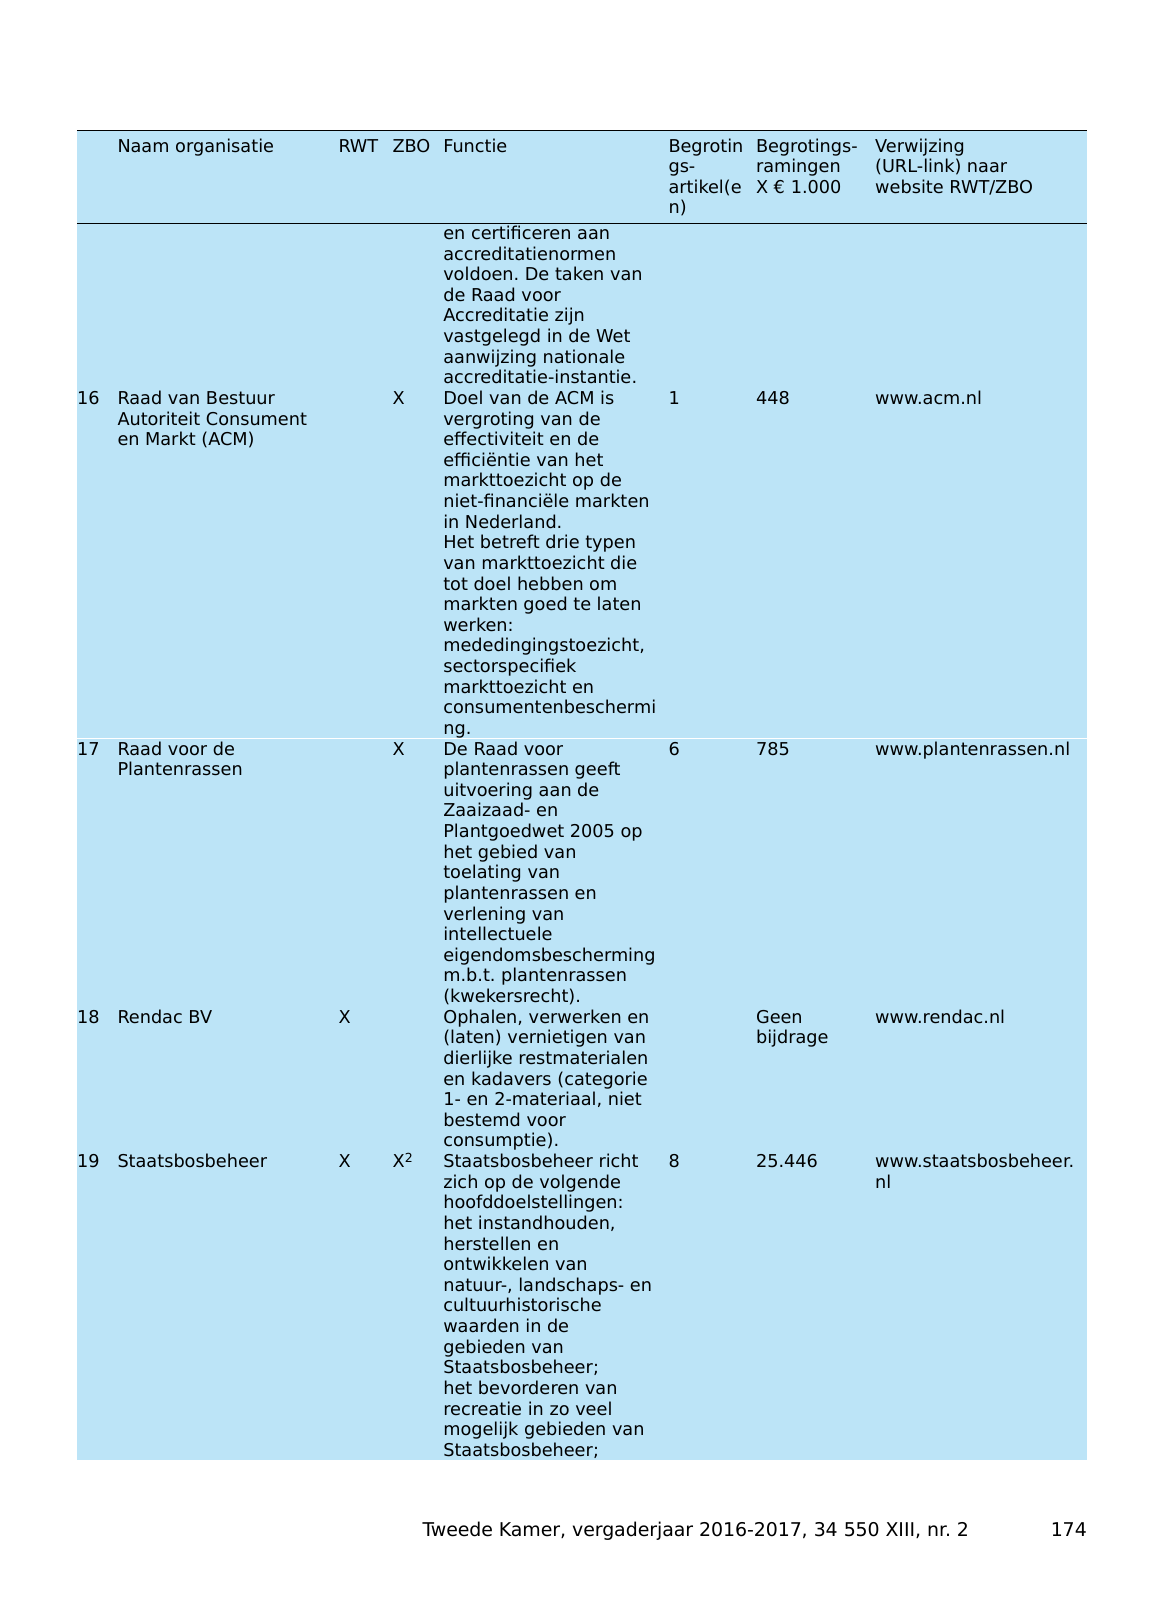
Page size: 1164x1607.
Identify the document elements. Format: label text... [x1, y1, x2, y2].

table_cell [77, 224, 111, 388]
table_cell 25.446 [750, 1151, 869, 1460]
table_cell [111, 224, 332, 388]
table_cell [662, 1007, 750, 1151]
table_cell Ophalen, verwerken en (laten) vernietigen van dierlijke restmaterialen en kadavers (categorie 1- en 2-materiaal, niet bestemd voor consumptie). [437, 1007, 662, 1151]
table_cell 17 [77, 739, 111, 1007]
table_cell en certificeren aan accreditatienormen voldoen. De taken van de Raad voor Accreditatie zijn vastgelegd in de Wet aanwijzing nationale accreditatie-instantie. [437, 224, 662, 388]
table_header Begrotings- artikel(en) [662, 131, 750, 223]
table_header Naam organisatie [111, 131, 332, 223]
table_cell X2 [386, 1151, 437, 1460]
table_header Begrotings-ramingen X € 1.000 [750, 131, 869, 223]
table_header Functie [437, 131, 662, 223]
table_cell Raad voor de Plantenrassen [111, 739, 332, 1007]
table_cell [750, 224, 869, 388]
table_cell X [386, 739, 437, 1007]
table_cell 785 [750, 739, 869, 1007]
table_header ZBO [386, 131, 437, 223]
table_header Verwijzing (URL-link) naar website RWT/ZBO [869, 131, 1087, 223]
table_cell X [332, 1007, 386, 1151]
table_cell X [386, 388, 437, 738]
table_cell Rendac BV [111, 1007, 332, 1151]
table_cell 19 [77, 1151, 111, 1460]
table_cell X [332, 1151, 386, 1460]
table_cell Geen bijdrage [750, 1007, 869, 1151]
table_cell 8 [662, 1151, 750, 1460]
table_cell [869, 224, 1087, 388]
table_cell Doel van de ACM is vergroting van de effectiviteit en de efficiëntie van het markttoezicht op de niet-financiële markten in Nederland. Het betreft drie typen van markttoezicht die tot doel hebben om markten goed te laten werken: mededingingstoezicht, sectorspecifiek markttoezicht en consumentenbescherming. [437, 388, 662, 738]
table_cell [332, 739, 386, 1007]
table_cell 1 [662, 388, 750, 738]
table_header [77, 131, 111, 223]
table_cell 18 [77, 1007, 111, 1151]
table_cell www.acm.nl [869, 388, 1087, 738]
table_cell Raad van Bestuur Autoriteit Consument en Markt (ACM) [111, 388, 332, 738]
table_cell 448 [750, 388, 869, 738]
table_cell 6 [662, 739, 750, 1007]
table_header RWT [332, 131, 386, 223]
table_cell 16 [77, 388, 111, 738]
table_cell De Raad voor plantenrassen geeft uitvoering aan de Zaaizaad- en Plantgoedwet 2005 op het gebied van toelating van plantenrassen en verlening van intellectuele eigendomsbescherming m.b.t. plantenrassen (kwekersrecht). [437, 739, 662, 1007]
table_cell [386, 224, 437, 388]
table_cell Staatsbosbeheer richt zich op de volgende hoofddoelstellingen: het instandhouden, herstellen en ontwikkelen van natuur-, landschaps- en cultuurhistorische waarden in de gebieden van Staatsbosbeheer; het bevorderen van recreatie in zo veel mogelijk gebieden van Staatsbosbeheer; [437, 1151, 662, 1460]
table_cell www.staatsbosbeheer.nl [869, 1151, 1087, 1460]
table_cell [332, 224, 386, 388]
table_cell [662, 224, 750, 388]
table_cell [386, 1007, 437, 1151]
table_cell [332, 388, 386, 738]
table_cell www.rendac.nl [869, 1007, 1087, 1151]
table_cell Staatsbosbeheer [111, 1151, 332, 1460]
table_cell www.plantenrassen.nl [869, 739, 1087, 1007]
